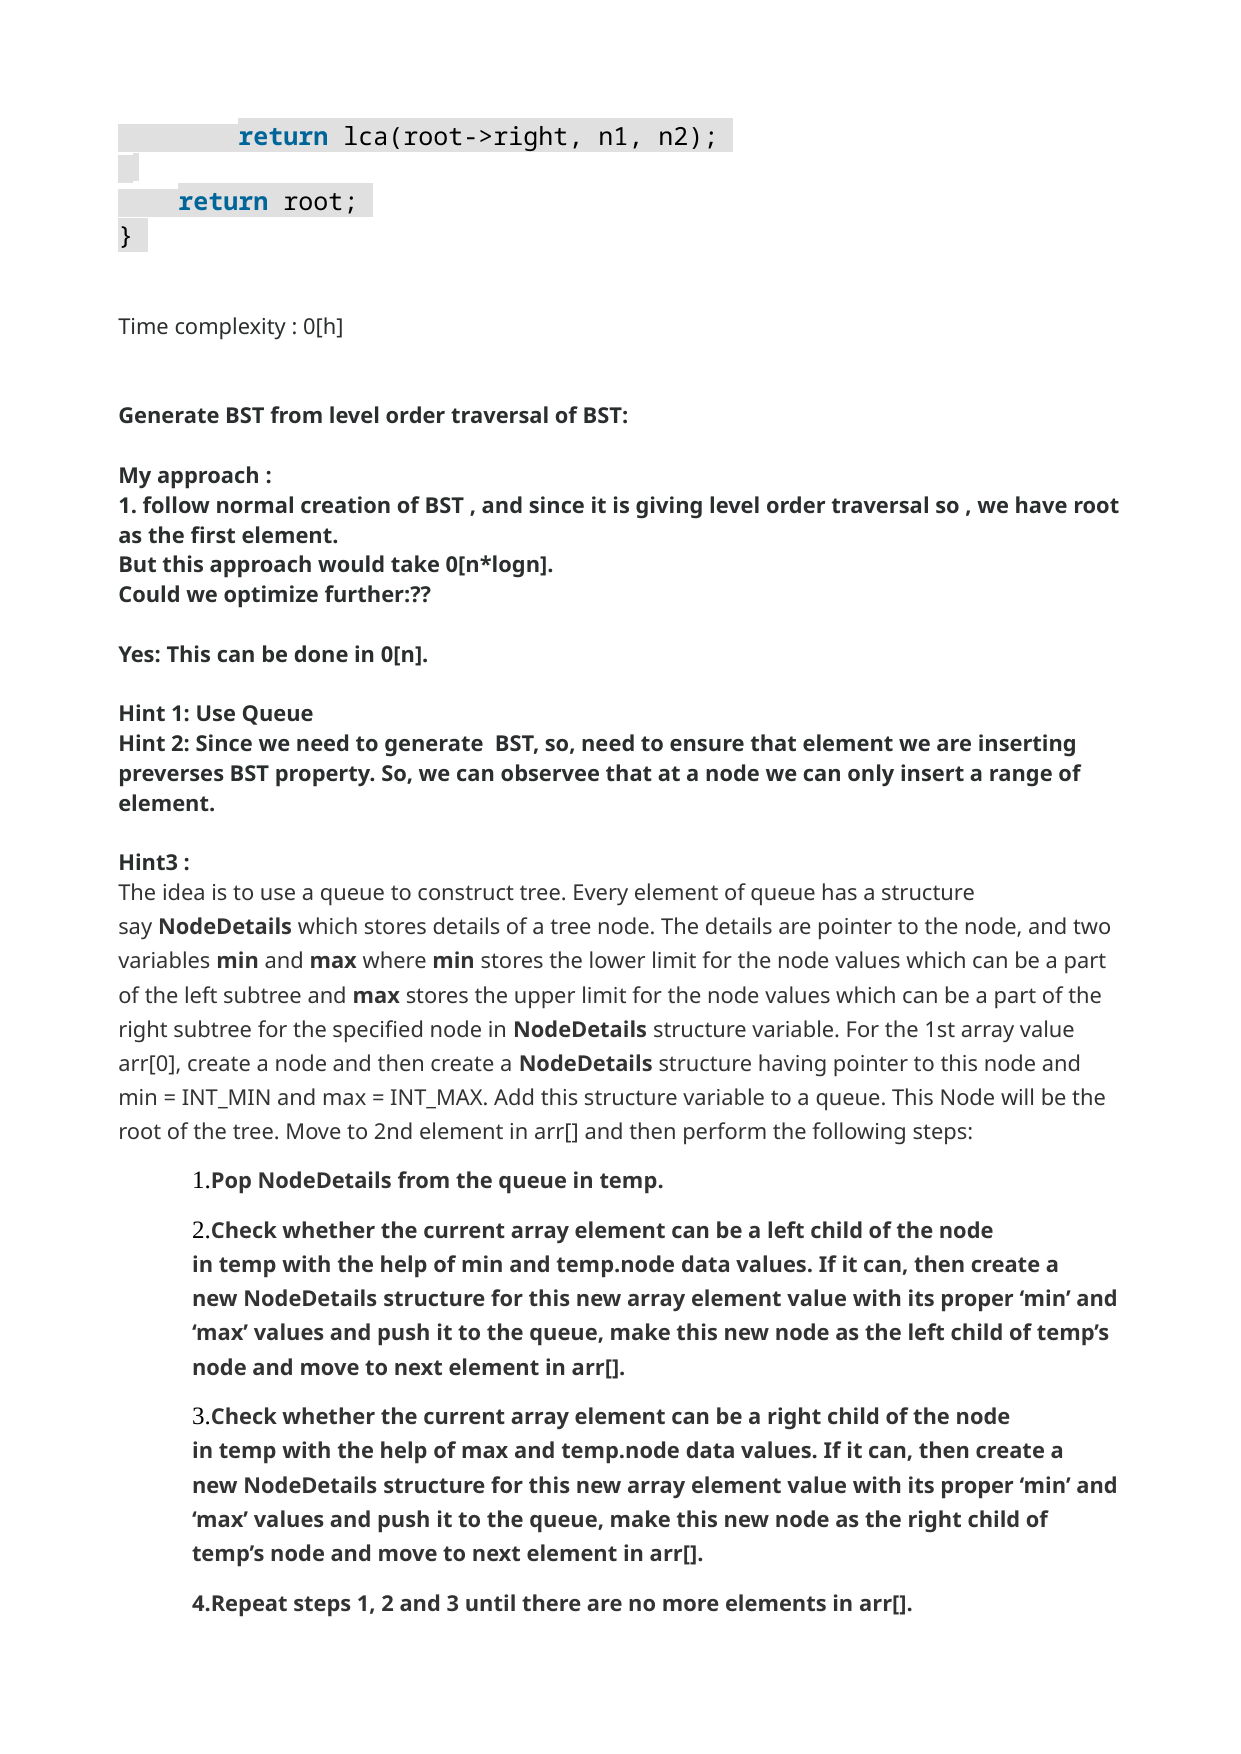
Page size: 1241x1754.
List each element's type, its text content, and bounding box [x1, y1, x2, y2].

list Check whether the current array element can be a left child of the node in temp with the help of min and temp.node data values. If it can, then create a new NodeDetails structure for this new array element value with its proper ‘min’ and ‘max’ values and push it to the queue, make this new node as the left child of temp’s node and move to next element in arr[]. [118, 1215, 1122, 1381]
text But this approach would take 0[n*logn]. [118, 549, 1122, 579]
text Generate BST from level order traversal of BST: [118, 401, 1122, 430]
text Hint 2: Since we need to generate BST, so, need to ensure that element we are inserting preverses BST property. So, we can observee that at a node we can only insert a range of element. [118, 728, 1122, 818]
list Check whether the current array element can be a right child of the node in temp with the help of max and temp.node data values. If it can, then create a new NodeDetails structure for this new array element value with its proper ‘min’ and ‘max’ values and push it to the queue, make this new node as the right child of temp’s node and move to next element in arr[]. [118, 1401, 1122, 1568]
list Repeat steps 1, 2 and 3 until there are no more elements in arr[]. [118, 1588, 1122, 1618]
text 1. follow normal creation of BST , and since it is giving level order traversal so , we have root as the first element. [118, 490, 1122, 549]
text Time complexity : 0[h] [118, 311, 1122, 341]
text Hint 1: Use Queue [118, 698, 1122, 728]
text The idea is to use a queue to construct tree. Every element of queue has a structure say NodeDetails which stores details of a tree node. The details are pointer to the node, and two variables min and max where min stores the lower limit for the node values which can be a part of the left subtree and max stores the upper limit for the node values which can be a part of the right subtree for the specified node in NodeDetails structure variable. For the 1st array value arr[0], create a node and then create a NodeDetails structure having pointer to this node and min = INT_MIN and max = INT_MAX. Add this structure variable to a queue. This Node will be the root of the tree. Move to 2nd element in arr[] and then perform the following steps: [118, 877, 1122, 1146]
text My approach : [118, 460, 1122, 490]
text return root; [118, 183, 1122, 217]
text Hint3 : [118, 847, 1122, 877]
text } [118, 217, 1122, 252]
text return lca(root->right, n1, n2); [118, 118, 1122, 152]
text Yes: This can be done in 0[n]. [118, 639, 1122, 669]
list Pop NodeDetails from the queue in temp. [118, 1165, 1122, 1195]
text Could we optimize further:?? [118, 579, 1122, 609]
